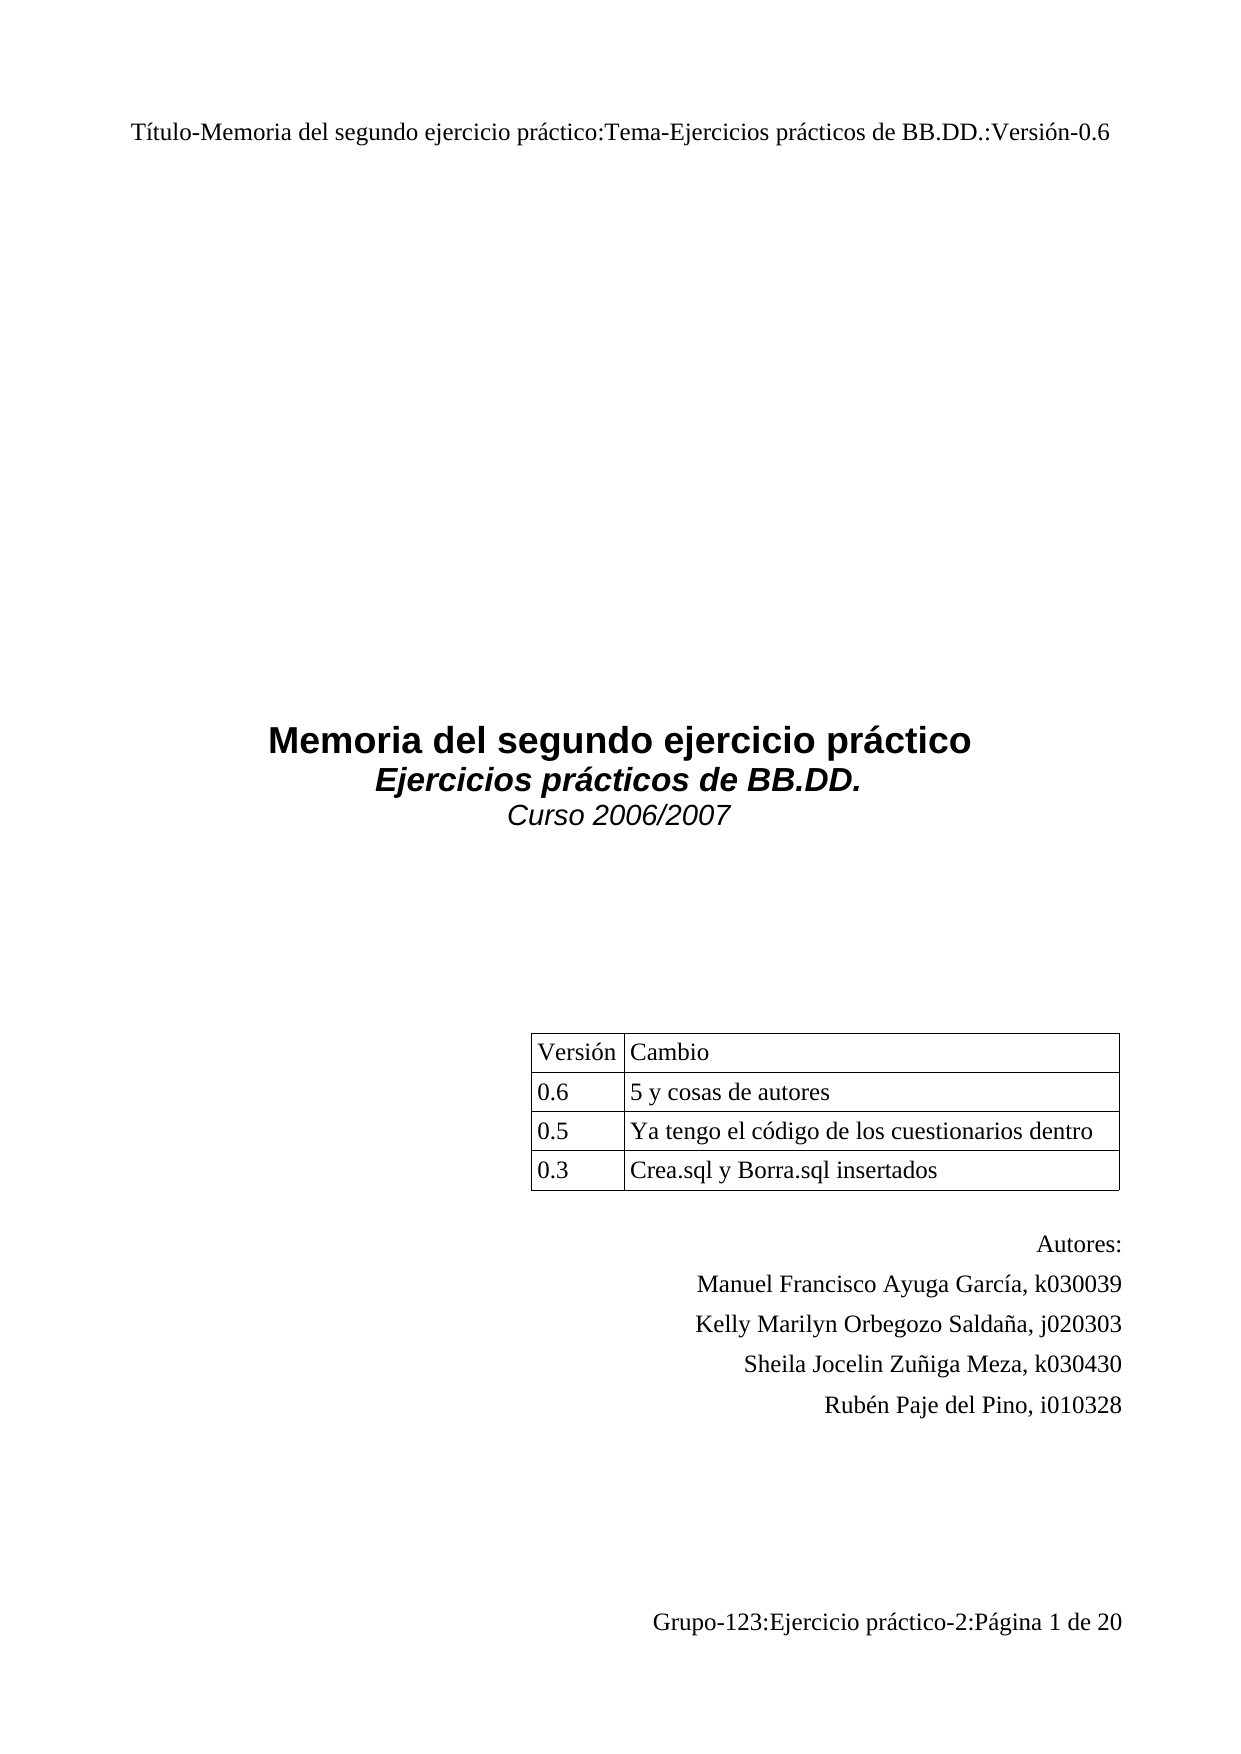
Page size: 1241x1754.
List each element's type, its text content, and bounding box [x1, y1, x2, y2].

text Kelly Marilyn Orbegozo Saldaña, j020303 [118, 1310, 1122, 1338]
text Autores: [118, 1230, 1122, 1258]
table_cell 0.3 [532, 1151, 624, 1189]
table_header Versión [532, 1034, 624, 1072]
table_cell 5 y cosas de autores [625, 1073, 1119, 1111]
table_cell Ya tengo el código de los cuestionarios dentro [625, 1112, 1119, 1150]
text Memoria del segundo ejercicio práctico [118, 720, 1122, 762]
table_header Cambio [625, 1034, 1119, 1072]
text Ejercicios prácticos de BB.DD. [118, 762, 1122, 799]
table_cell 0.5 [532, 1112, 624, 1150]
text Curso 2006/2007 [118, 799, 1122, 831]
text Sheila Jocelin Zuñiga Meza, k030430 [118, 1351, 1122, 1378]
table_cell Crea.sql y Borra.sql insertados [625, 1151, 1119, 1189]
text Rubén Paje del Pino, i010328 [118, 1391, 1122, 1418]
text Manuel Francisco Ayuga García, k030039 [118, 1270, 1122, 1298]
table_cell 0.6 [532, 1073, 624, 1111]
